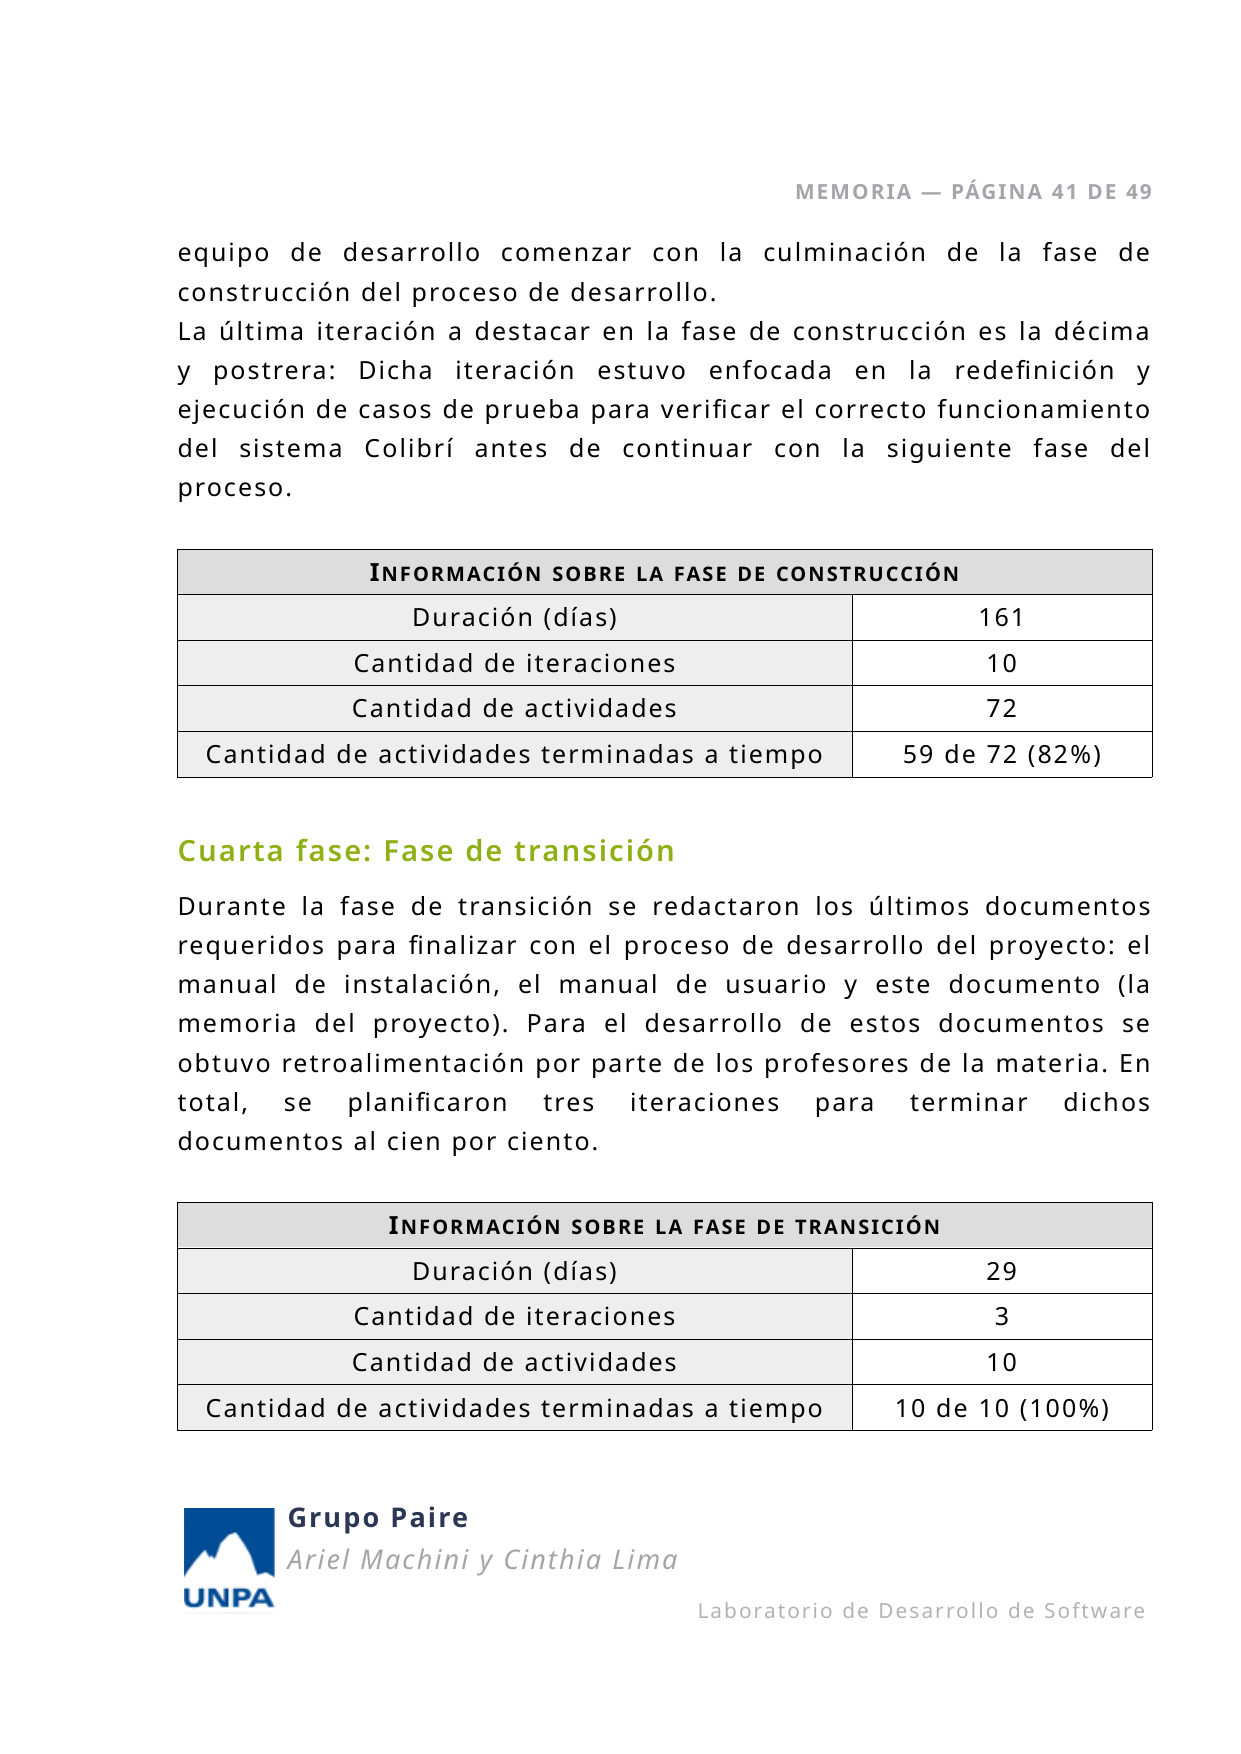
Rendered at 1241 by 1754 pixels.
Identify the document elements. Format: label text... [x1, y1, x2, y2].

table_cell Cantidad de actividades [178, 1340, 852, 1384]
subtitle Cuarta fase: Fase de transición [177, 830, 1152, 870]
table_cell 59 de 72 (82%) [853, 732, 1152, 777]
text Durante la fase de transición se redactaron los últimos documentos requeridos para finalizar con el proceso de desarrollo del proyecto: el manual de instalación, el manual de usuario y este documento (la memoria del proyecto). Para el desarrollo de estos documentos se obtuvo retroalimentación por parte de los profesores de la materia. En total, se planificaron tres iteraciones para terminar dichos documentos al cien por ciento. [177, 888, 1152, 1158]
text La última iteración a destacar en la fase de construcción es la décima y postrera: Dicha iteración estuvo enfocada en la redefinición y ejecución de casos de prueba para verificar el correcto funcionamiento del sistema Colibrí antes de continuar con la siguiente fase del proceso. [177, 313, 1152, 504]
table_cell Cantidad de actividades terminadas a tiempo [178, 1385, 852, 1430]
table_cell Duración (días) [178, 595, 852, 640]
table_cell 161 [853, 595, 1152, 640]
table_cell Cantidad de actividades [178, 686, 852, 731]
table_cell 72 [853, 686, 1152, 731]
table_cell Cantidad de actividades terminadas a tiempo [178, 732, 852, 777]
table_cell Duración (días) [178, 1249, 852, 1293]
table_cell Cantidad de iteraciones [178, 1294, 852, 1339]
table_cell 10 [853, 1340, 1152, 1384]
picture [184, 1508, 275, 1614]
text equipo de desarrollo comenzar con la culminación de la fase de construcción del proceso de desarrollo. [177, 235, 1152, 308]
table_cell 29 [853, 1249, 1152, 1293]
table_cell 3 [853, 1294, 1152, 1339]
table_cell 10 de 10 (100%) [853, 1385, 1152, 1430]
table_cell 10 [853, 641, 1152, 685]
table_header Información sobre la fase de transición [178, 1203, 1152, 1247]
table_header Información sobre la fase de construcción [178, 550, 1152, 594]
table_cell Cantidad de iteraciones [178, 641, 852, 685]
